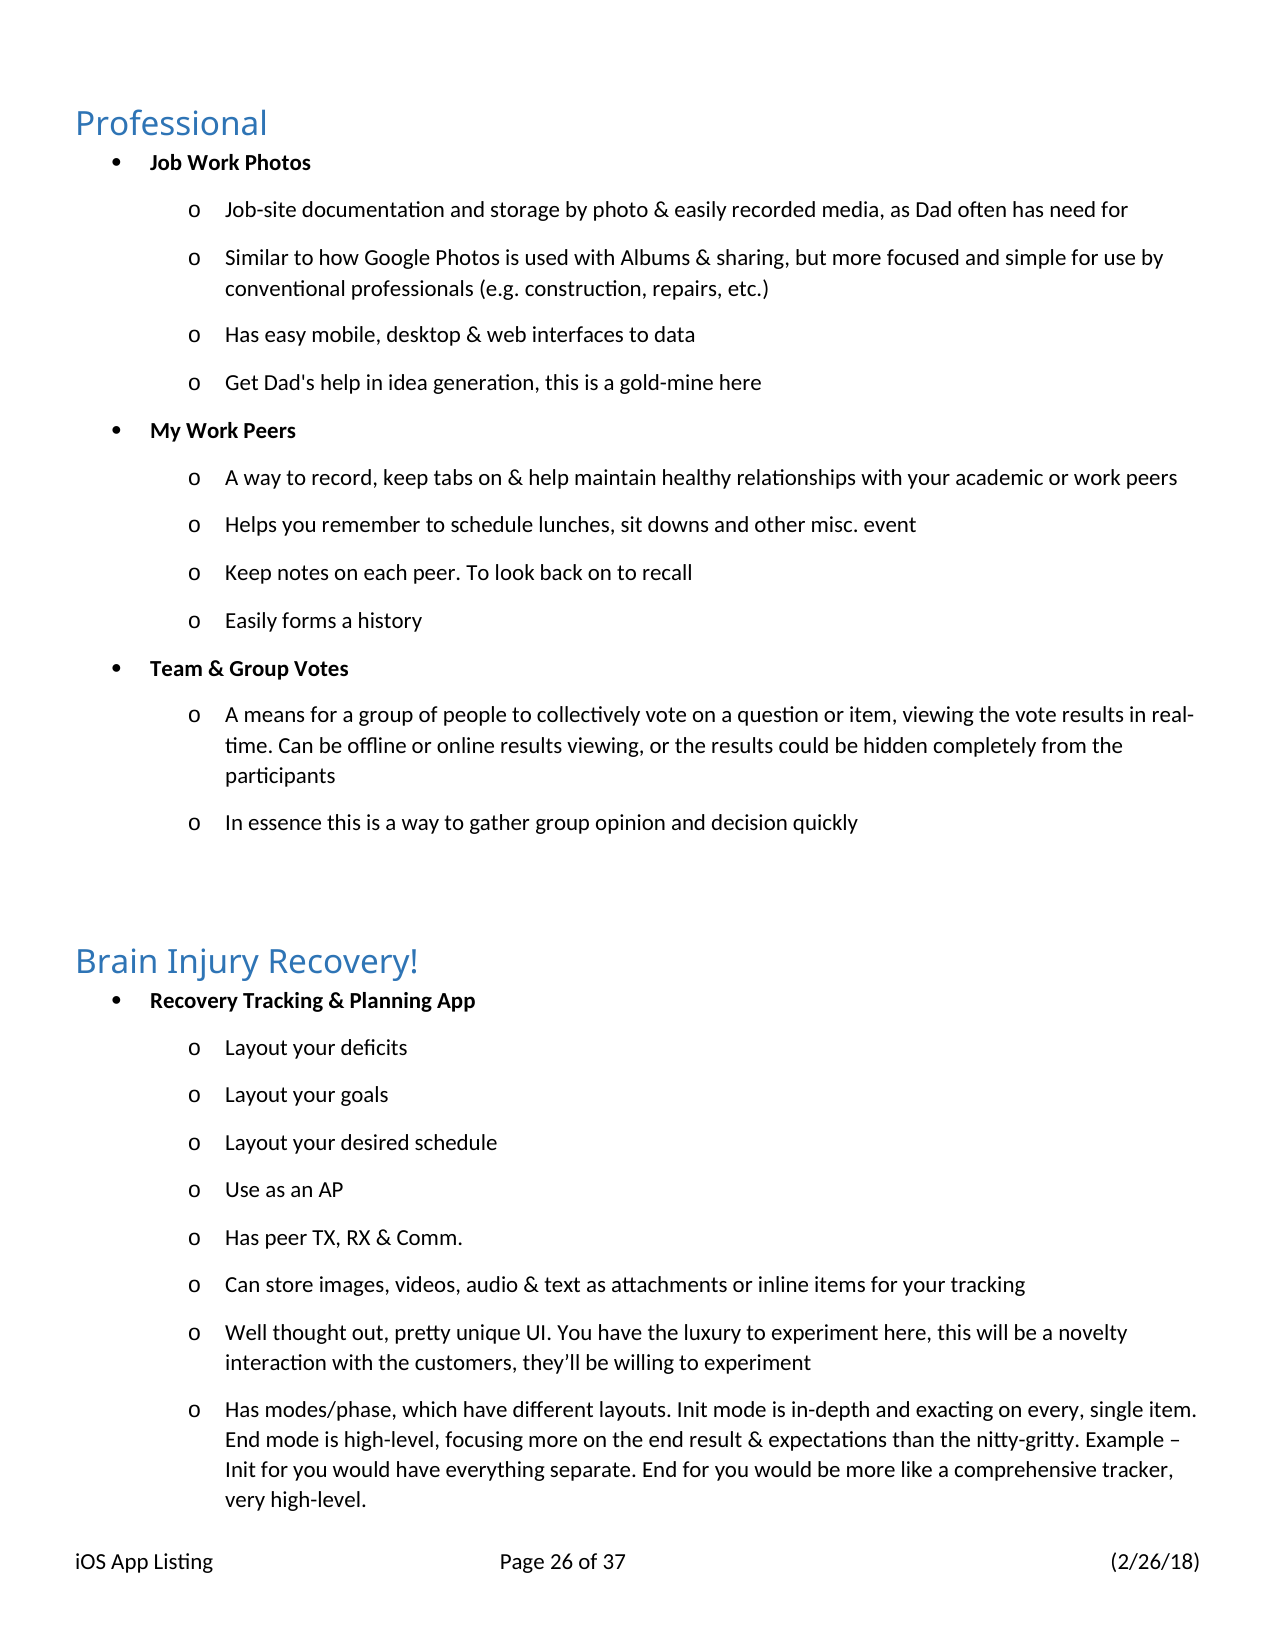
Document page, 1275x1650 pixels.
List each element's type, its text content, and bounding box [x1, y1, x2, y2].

list Well thought out, pretty unique UI. You have the luxury to experiment here, this will be a novelty interaction with the customers, they’ll be willing to experiment [187, 1318, 1200, 1376]
list Can store images, videos, audio & text as attachments or inline items for your tracking [187, 1270, 1200, 1299]
list My Work Peers [112, 416, 1200, 444]
list Use as an AP [187, 1175, 1200, 1204]
list Team & Group Votes [112, 654, 1200, 682]
list Layout your desired schedule [187, 1128, 1200, 1157]
list Keep notes on each peer. To look back on to recall [187, 558, 1200, 587]
list Job-site documentation and storage by photo & easily recorded media, as Dad often has need for [187, 195, 1200, 224]
list Job Work Photos [112, 148, 1200, 177]
list A way to record, keep tabs on & help maintain healthy relationships with your academic or work peers [187, 463, 1200, 492]
list Recovery Tracking & Planning App [112, 986, 1200, 1014]
list Has easy mobile, desktop & web interfaces to data [187, 321, 1200, 350]
list Has modes/phase, which have different layouts. Init mode is in-depth and exacting on every, single item. End mode is high-level, focusing more on the end result & expectations than the nitty-gritty. Example – Init for you would have everything separate. End for you would be more like a comprehensive tracker, very high-level. [187, 1395, 1200, 1513]
list Helps you remember to schedule lunches, sit downs and other misc. event [187, 511, 1200, 540]
list Get Dad's help in idea generation, this is a gold-mine here [187, 368, 1200, 397]
list A means for a group of people to collectively vote on a question or item, viewing the vote results in real-time. Can be offline or online results viewing, or the results could be hidden completely from the participants [187, 701, 1200, 789]
subtitle Brain Injury Recovery! [75, 938, 1200, 983]
list Layout your deficits [187, 1033, 1200, 1062]
list Easily forms a history [187, 606, 1200, 635]
list Layout your goals [187, 1080, 1200, 1109]
subtitle Professional [75, 100, 1200, 145]
list Similar to how Google Photos is used with Albums & sharing, but more focused and simple for use by conventional professionals (e.g. construction, repairs, etc.) [187, 243, 1200, 302]
list Has peer TX, RX & Comm. [187, 1223, 1200, 1252]
list In essence this is a way to gather group opinion and decision quickly [187, 808, 1200, 837]
